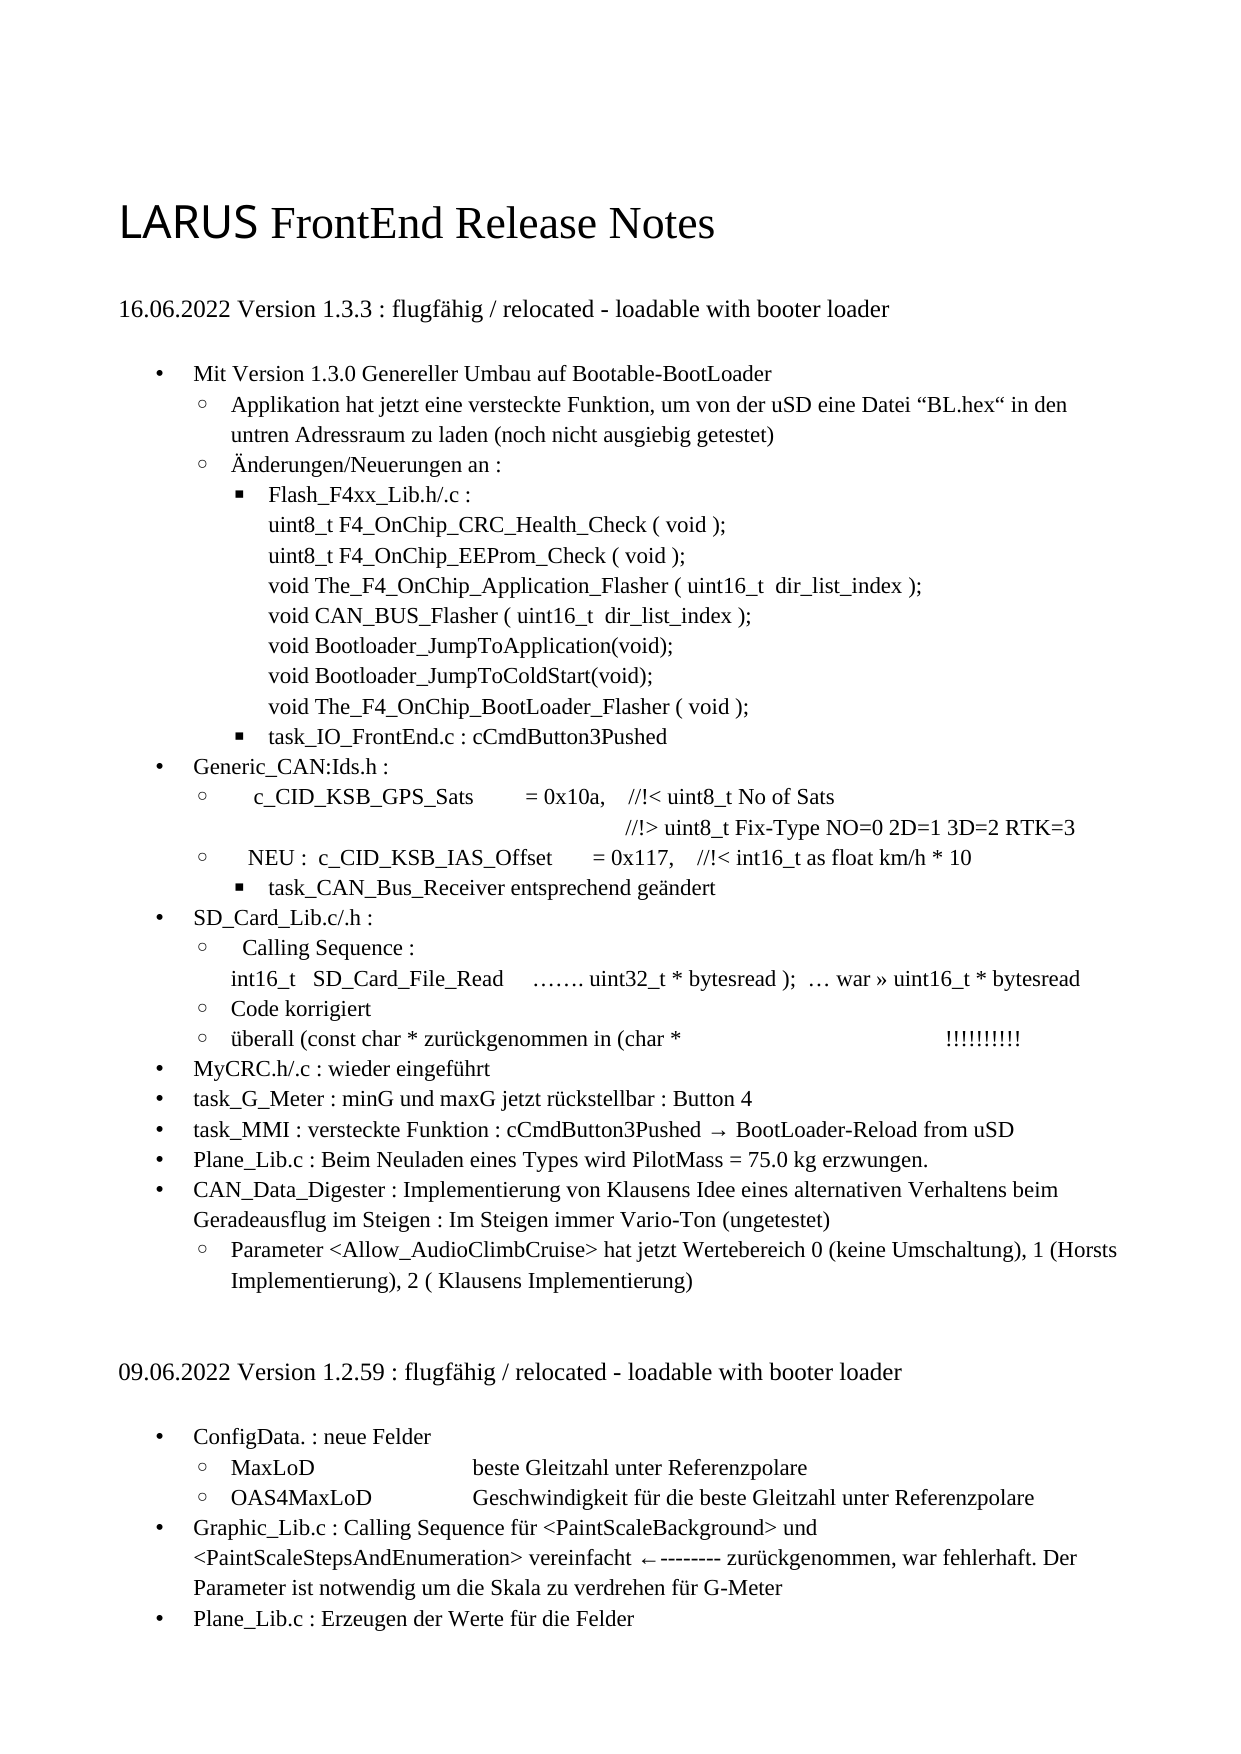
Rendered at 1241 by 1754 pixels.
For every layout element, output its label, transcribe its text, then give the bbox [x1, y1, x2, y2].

list c_CID_KSB_GPS_Sats = 0x10a, //!< uint8_t No of Sats //!> uint8_t Fix-Type NO=0 2D=1 3D=2 RTK=3 [193, 783, 1122, 840]
list Generic_CAN:Ids.h : [156, 753, 1122, 779]
text 16.06.2022 Version 1.3.3 : flugfähig / relocated - loadable with booter loader [118, 294, 1122, 323]
list Code korrigiert [193, 995, 1122, 1021]
list NEU : c_CID_KSB_IAS_Offset = 0x117, //!< int16_t as float km/h * 10 [193, 844, 1122, 870]
text 09.06.2022 Version 1.2.59 : flugfähig / relocated - loadable with booter loader [118, 1357, 1122, 1386]
text LARUS FrontEnd Release Notes [118, 190, 1122, 252]
list task_G_Meter : minG und maxG jetzt rückstellbar : Button 4 [156, 1086, 1122, 1112]
list task_MMI : versteckte Funktion : cCmdButton3Pushed → BootLoader-Reload from uSD [156, 1116, 1122, 1142]
list Flash_F4xx_Lib.h/.c : uint8_t F4_OnChip_CRC_Health_Check ( void ); uint8_t F4_OnChip_EEProm_Check ( void ); void The_F4_OnChip_Application_Flasher ( uint16_t dir_list_index ); void CAN_BUS_Flasher ( uint16_t dir_list_index ); void Bootloader_JumpToApplication(void); void Bootloader_JumpToColdStart(void); void The_F4_OnChip_BootLoader_Flasher ( void ); [231, 481, 1122, 719]
list Parameter <Allow_AudioClimbCruise> hat jetzt Wertebereich 0 (keine Umschaltung), 1 (Horsts Implementierung), 2 ( Klausens Implementierung) [193, 1237, 1122, 1323]
list ConfigData. : neue Felder [156, 1423, 1122, 1450]
list task_CAN_Bus_Receiver entsprechend geändert [231, 874, 1122, 900]
list CAN_Data_Digester : Implementierung von Klausens Idee eines alternativen Verhaltens beim Geradeausflug im Steigen : Im Steigen immer Vario-Ton (ungetestet) [156, 1176, 1122, 1233]
list Graphic_Lib.c : Calling Sequence für <PaintScaleBackground> und <PaintScaleStepsAndEnumeration> vereinfacht ←-------- zurückgenommen, war fehlerhaft. Der Parameter ist notwendig um die Skala zu verdrehen für G-Meter [156, 1514, 1122, 1601]
list Änderungen/Neuerungen an : [193, 451, 1122, 477]
list SD_Card_Lib.c/.h : [156, 904, 1122, 931]
list MyCRC.h/.c : wieder eingeführt [156, 1055, 1122, 1082]
list Applikation hat jetzt eine versteckte Funktion, um von der uSD eine Datei “BL.hex“ in den untren Adressraum zu laden (noch nicht ausgiebig getestet) [193, 391, 1122, 447]
list Calling Sequence : int16_t SD_Card_File_Read ……. uint32_t * bytesread ); … war » uint16_t * bytesread [193, 934, 1122, 991]
list Plane_Lib.c : Erzeugen der Werte für die Felder [156, 1605, 1122, 1631]
list Mit Version 1.3.0 Genereller Umbau auf Bootable-BootLoader [156, 361, 1122, 387]
list task_IO_FrontEnd.c : cCmdButton3Pushed [231, 723, 1122, 749]
list OAS4MaxLoD Geschwindigkeit für die beste Gleitzahl unter Referenzpolare [193, 1484, 1122, 1510]
list Plane_Lib.c : Beim Neuladen eines Types wird PilotMass = 75.0 kg erzwungen. [156, 1146, 1122, 1172]
list MaxLoD beste Gleitzahl unter Referenzpolare [193, 1454, 1122, 1480]
list überall (const char * zurückgenommen in (char * !!!!!!!!!! [193, 1025, 1122, 1051]
